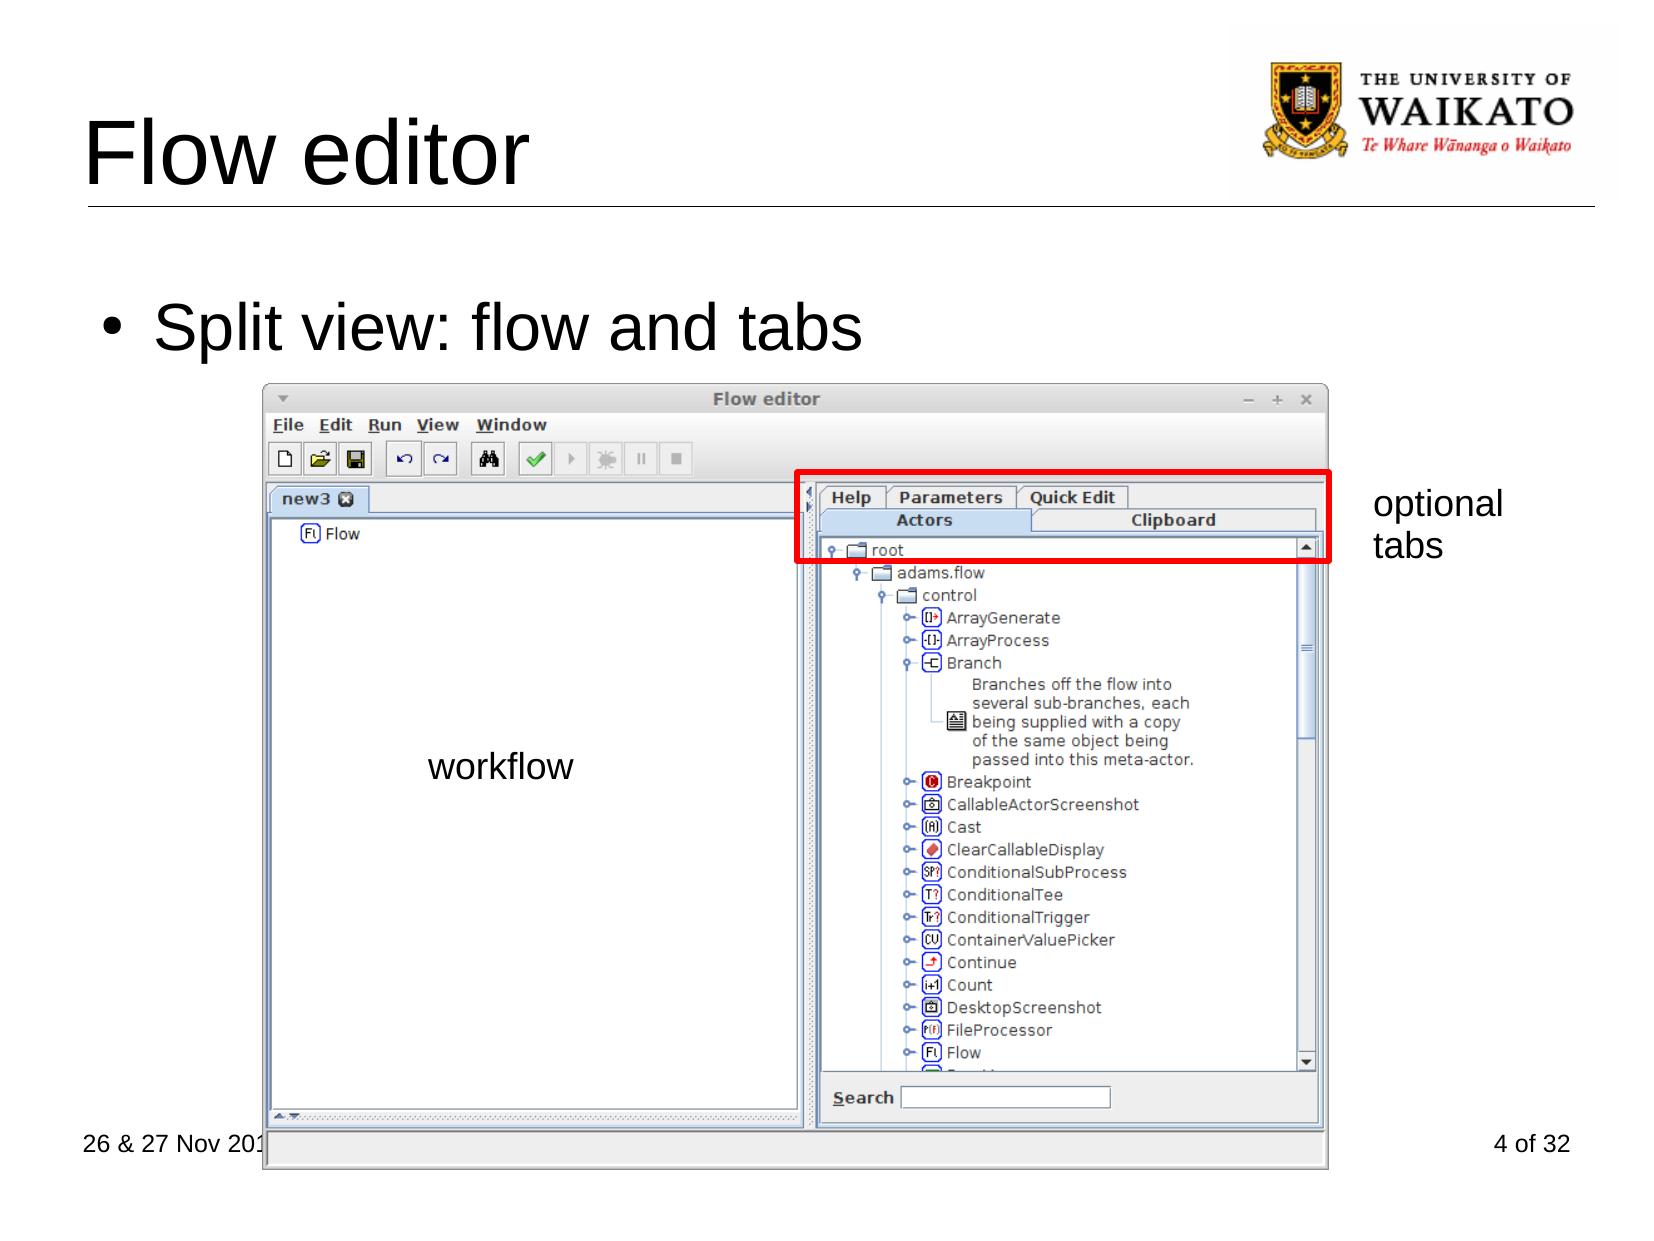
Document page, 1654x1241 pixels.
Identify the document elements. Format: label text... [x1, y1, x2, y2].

picture [1228, 24, 1619, 201]
list Split view: flow and tabs [82, 290, 1571, 1010]
text_box optional tabs [1358, 474, 1565, 616]
text_box workflow [413, 738, 589, 796]
title Flow editor [82, 49, 1571, 257]
picture [800, 475, 1326, 558]
picture [262, 383, 1329, 1170]
